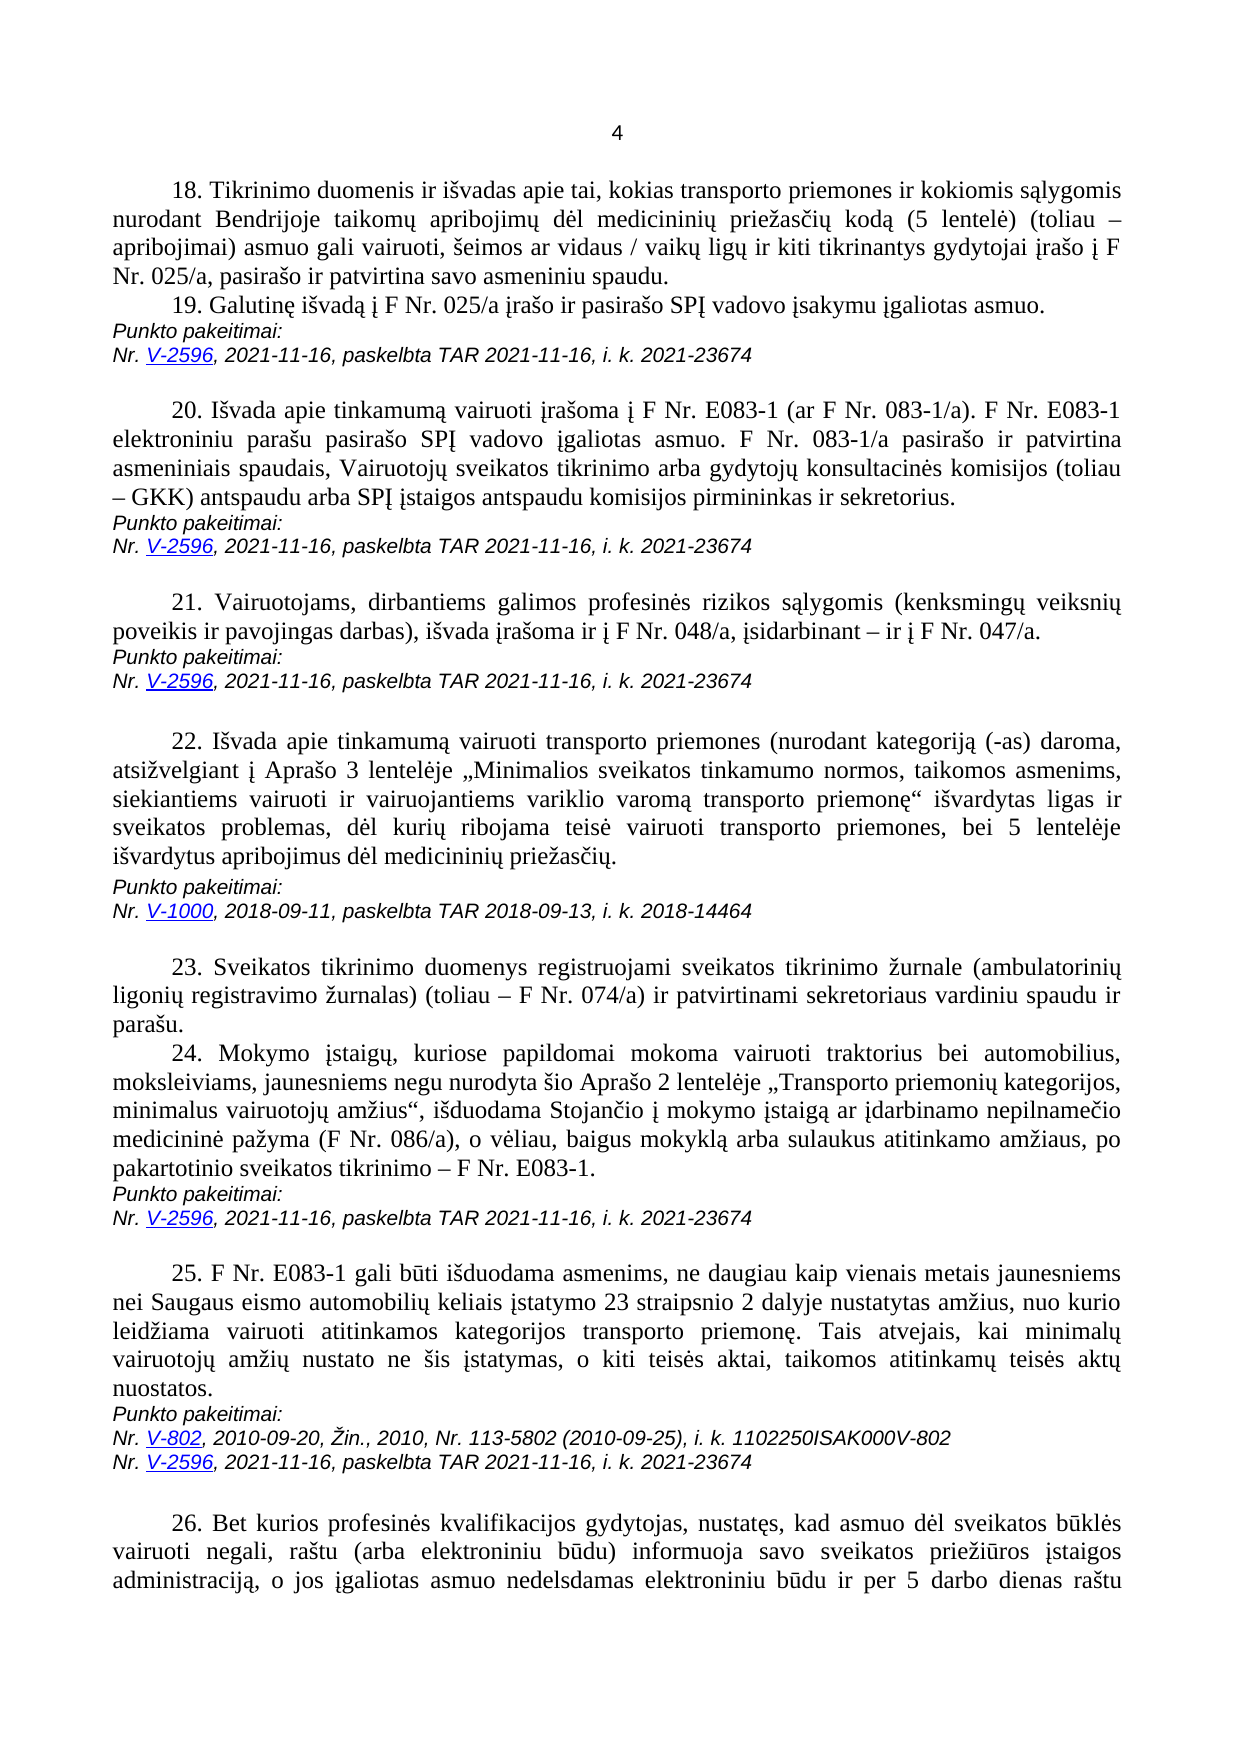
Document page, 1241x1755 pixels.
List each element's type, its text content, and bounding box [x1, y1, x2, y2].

text Nr. V-802, 2010-09-20, Žin., 2010, Nr. 113-5802 (2010-09-25), i. k. 1102250ISAK000V-802 [112, 1426, 1122, 1450]
text Nr. V-1000, 2018-09-11, paskelbta TAR 2018-09-13, i. k. 2018-14464 [112, 899, 1122, 923]
text 25. F Nr. E083-1 gali būti išduodama asmenims, ne daugiau kaip vienais metais jaunesniems nei Saugaus eismo automobilių keliais įstatymo 23 straipsnio 2 dalyje nustatytas amžius, nuo kurio leidžiama vairuoti atitinkamos kategorijos transporto priemonę. Tais atvejais, kai minimalų vairuotojų amžių nustato ne šis įstatymas, o kiti teisės aktai, taikomos atitinkamų teisės aktų nuostatos. [112, 1258, 1122, 1402]
text 19. Galutinę išvadą į F Nr. 025/a įrašo ir pasirašo SPĮ vadovo įsakymu įgaliotas asmuo. [112, 290, 1122, 319]
text 23. Sveikatos tikrinimo duomenys registruojami sveikatos tikrinimo žurnale (ambulatorinių ligonių registravimo žurnalas) (toliau – F Nr. 074/a) ir patvirtinami sekretoriaus vardiniu spaudu ir parašu. [112, 952, 1122, 1038]
text Nr. V-2596, 2021-11-16, paskelbta TAR 2021-11-16, i. k. 2021-23674 [112, 534, 1122, 558]
text Punkto pakeitimai: [112, 1182, 1122, 1206]
text Nr. V-2596, 2021-11-16, paskelbta TAR 2021-11-16, i. k. 2021-23674 [112, 343, 1122, 367]
text 22. Išvada apie tinkamumą vairuoti transporto priemones (nurodant kategoriją (-as) daroma, atsižvelgiant į Aprašo 3 lentelėje „Minimalios sveikatos tinkamumo normos, taikomos asmenims, siekiantiems vairuoti ir vairuojantiems variklio varomą transporto priemonę“ išvardytas ligas ir sveikatos problemas, dėl kurių ribojama teisė vairuoti transporto priemones, bei 5 lentelėje išvardytus apribojimus dėl medicininių priežasčių. [112, 726, 1122, 870]
text 20. Išvada apie tinkamumą vairuoti įrašoma į F Nr. E083-1 (ar F Nr. 083-1/a). F Nr. E083-1 elektroniniu parašu pasirašo SPĮ vadovo įgaliotas asmuo. F Nr. 083-1/a pasirašo ir patvirtina asmeniniais spaudais, Vairuotojų sveikatos tikrinimo arba gydytojų konsultacinės komisijos (toliau – GKK) antspaudu arba SPĮ įstaigos antspaudu komisijos pirmininkas ir sekretorius. [112, 395, 1122, 510]
text Punkto pakeitimai: [112, 510, 1122, 534]
text Nr. V-2596, 2021-11-16, paskelbta TAR 2021-11-16, i. k. 2021-23674 [112, 1450, 1122, 1474]
text Nr. V-2596, 2021-11-16, paskelbta TAR 2021-11-16, i. k. 2021-23674 [112, 1206, 1122, 1229]
text Nr. V-2596, 2021-11-16, paskelbta TAR 2021-11-16, i. k. 2021-23674 [112, 668, 1122, 692]
text 24. Mokymo įstaigų, kuriose papildomai mokoma vairuoti traktorius bei automobilius, moksleiviams, jaunesniems negu nurodyta šio Aprašo 2 lentelėje „Transporto priemonių kategorijos, minimalus vairuotojų amžius“, išduodama Stojančio į mokymo įstaigą ar įdarbinamo nepilnamečio medicininė pažyma (F Nr. 086/a), o vėliau, baigus mokyklą arba sulaukus atitinkamo amžiaus, po pakartotinio sveikatos tikrinimo – F Nr. E083-1. [112, 1038, 1122, 1182]
text 18. Tikrinimo duomenis ir išvadas apie tai, kokias transporto priemones ir kokiomis sąlygomis nurodant Bendrijoje taikomų apribojimų dėl medicininių priežasčių kodą (5 lentelė) (toliau – apribojimai) asmuo gali vairuoti, šeimos ar vidaus / vaikų ligų ir kiti tikrinantys gydytojai įrašo į F Nr. 025/a, pasirašo ir patvirtina savo asmeniniu spaudu. [112, 175, 1122, 290]
text Punkto pakeitimai: [112, 644, 1122, 668]
text Punkto pakeitimai: [112, 319, 1122, 343]
text Punkto pakeitimai: [112, 1402, 1122, 1426]
text 26. Bet kurios profesinės kvalifikacijos gydytojas, nustatęs, kad asmuo dėl sveikatos būklės vairuoti negali, raštu (arba elektroniniu būdu) informuoja savo sveikatos priežiūros įstaigos administraciją, o jos įgaliotas asmuo nedelsdamas elektroniniu būdu ir per 5 darbo dienas raštu [112, 1508, 1122, 1594]
text Punkto pakeitimai: [112, 875, 1122, 899]
text 21. Vairuotojams, dirbantiems galimos profesinės rizikos sąlygomis (kenksmingų veiksnių poveikis ir pavojingas darbas), išvada įrašoma ir į F Nr. 048/a, įsidarbinant – ir į F Nr. 047/a. [112, 587, 1122, 644]
